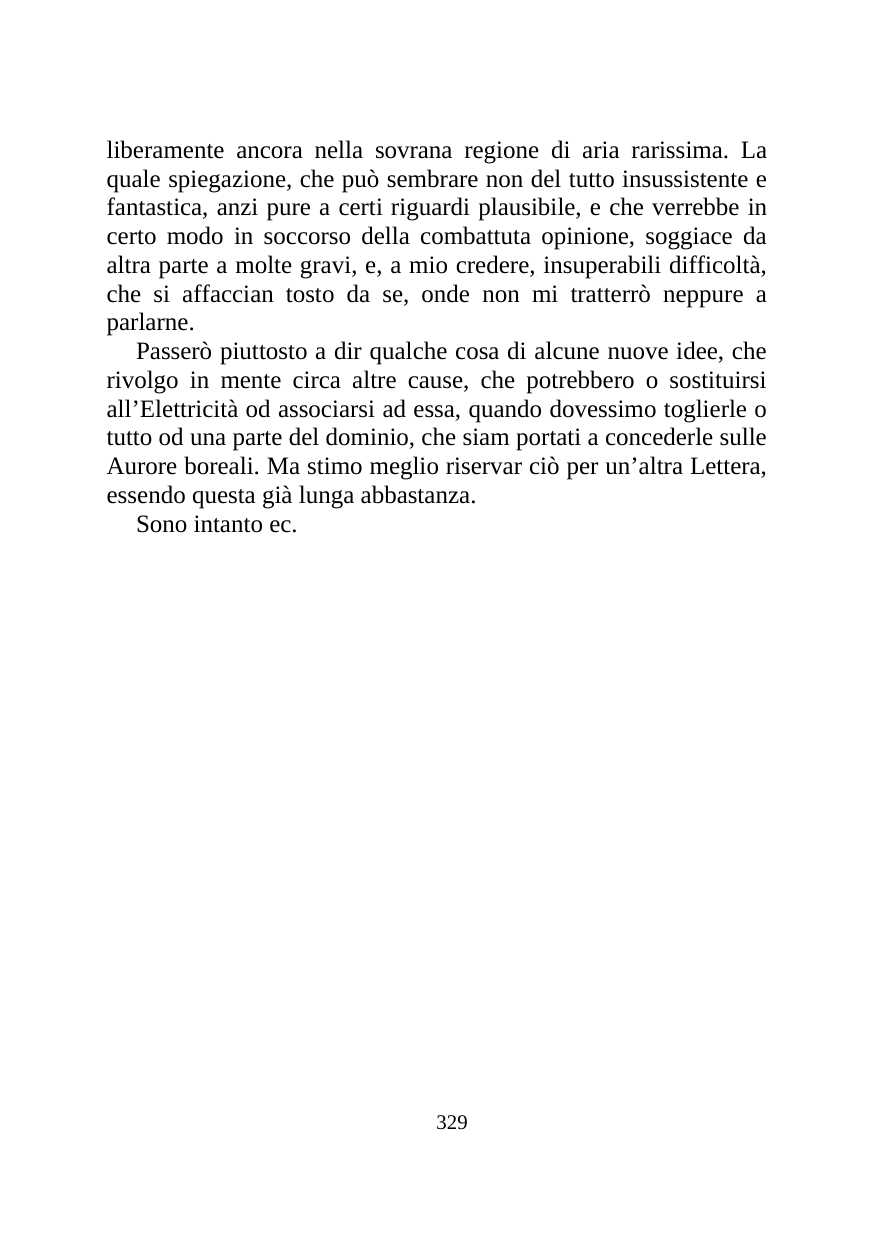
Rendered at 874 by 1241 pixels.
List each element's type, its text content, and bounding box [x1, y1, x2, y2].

text Sono intanto ec. [106, 509, 768, 537]
text liberamente ancora nella sovrana regione di aria rarissima. La quale spiegazione, che può sembrare non del tutto insussistente e fantastica, anzi pure a certi riguardi plausibile, e che verrebbe in certo modo in soccorso della combattuta opinione, soggiace da altra parte a molte gravi, e, a mio credere, insuperabili difficoltà, che si affaccian tosto da se, onde non mi tratterrò neppure a parlarne. [106, 135, 768, 336]
text Passerò piuttosto a dir qualche cosa di alcune nuove idee, che rivolgo in mente circa altre cause, che potrebbero o sostituirsi all’Elettricità od associarsi ad essa, quando dovessimo toglierle o tutto od una parte del dominio, che siam portati a concederle sulle Aurore boreali. Ma stimo meglio riservar ciò per un’altra Lettera, essendo questa già lunga abbastanza. [106, 336, 768, 509]
